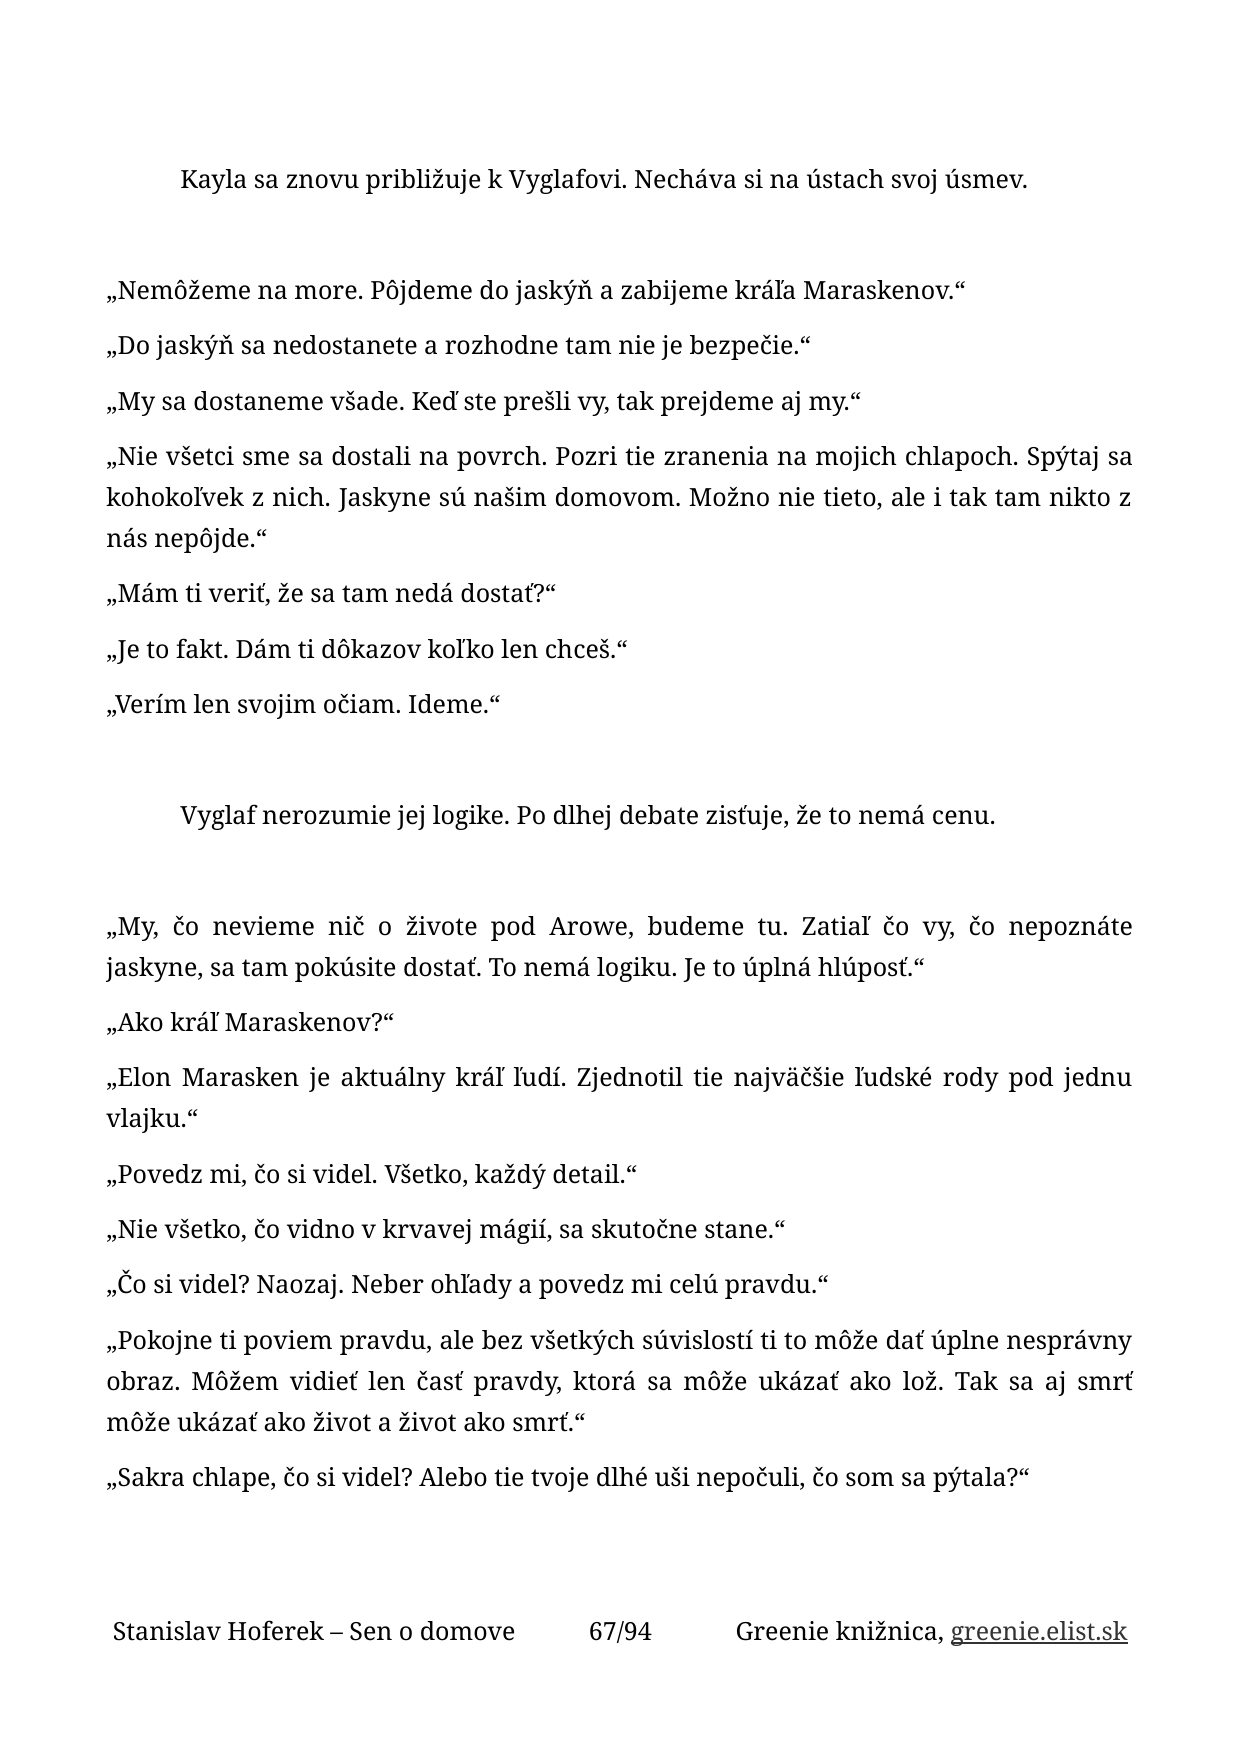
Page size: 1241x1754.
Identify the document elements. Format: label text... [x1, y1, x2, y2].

text „Mám ti veriť, že sa tam nedá dostať?“ [106, 576, 1134, 610]
text „Nie všetko, čo vidno v krvavej mágií, sa skutočne stane.“ [106, 1212, 1134, 1246]
text „Čo si videl? Naozaj. Neber ohľady a povedz mi celú pravdu.“ [106, 1267, 1134, 1301]
text „Sakra chlape, čo si videl? Alebo tie tvoje dlhé uši nepočuli, čo som sa pýtala?“ [106, 1459, 1134, 1494]
text „Povedz mi, čo si videl. Všetko, každý detail.“ [106, 1156, 1134, 1190]
text Vyglaf nerozumie jej logike. Po dlhej debate zisťuje, že to nemá cenu. [106, 797, 1134, 832]
text „My sa dostaneme všade. Keď ste prešli vy, tak prejdeme aj my.“ [106, 383, 1134, 417]
text „Elon Marasken je aktuálny kráľ ľudí. Zjednotil tie najväčšie ľudské rody pod jednu vlajku.“ [106, 1060, 1134, 1135]
text „My, čo nevieme nič o živote pod Arowe, budeme tu. Zatiaľ čo vy, čo nepoznáte jaskyne, sa tam pokúsite dostať. To nemá logiku. Je to úplná hlúposť.“ [106, 908, 1134, 983]
text „Nie všetci sme sa dostali na povrch. Pozri tie zranenia na mojich chlapoch. Spýtaj sa kohokoľvek z nich. Jaskyne sú našim domovom. Možno nie tieto, ale i tak tam nikto z nás nepôjde.“ [106, 439, 1134, 554]
text „Je to fakt. Dám ti dôkazov koľko len chceš.“ [106, 631, 1134, 665]
text „Pokojne ti poviem pravdu, ale bez všetkých súvislostí ti to môže dať úplne nesprávny obraz. Môžem vidieť len časť pravdy, ktorá sa môže ukázať ako lož. Tak sa aj smrť môže ukázať ako život a život ako smrť.“ [106, 1322, 1134, 1438]
text „Do jaskýň sa nedostanete a rozhodne tam nie je bezpečie.“ [106, 328, 1134, 362]
text „Nemôžeme na more. Pôjdeme do jaskýň a zabijeme kráľa Maraskenov.“ [106, 272, 1134, 307]
text „Ako kráľ Maraskenov?“ [106, 1004, 1134, 1039]
text „Verím len svojim očiam. Ideme.“ [106, 687, 1134, 721]
text Kayla sa znovu približuje k Vyglafovi. Necháva si na ústach svoj úsmev. [106, 162, 1134, 196]
